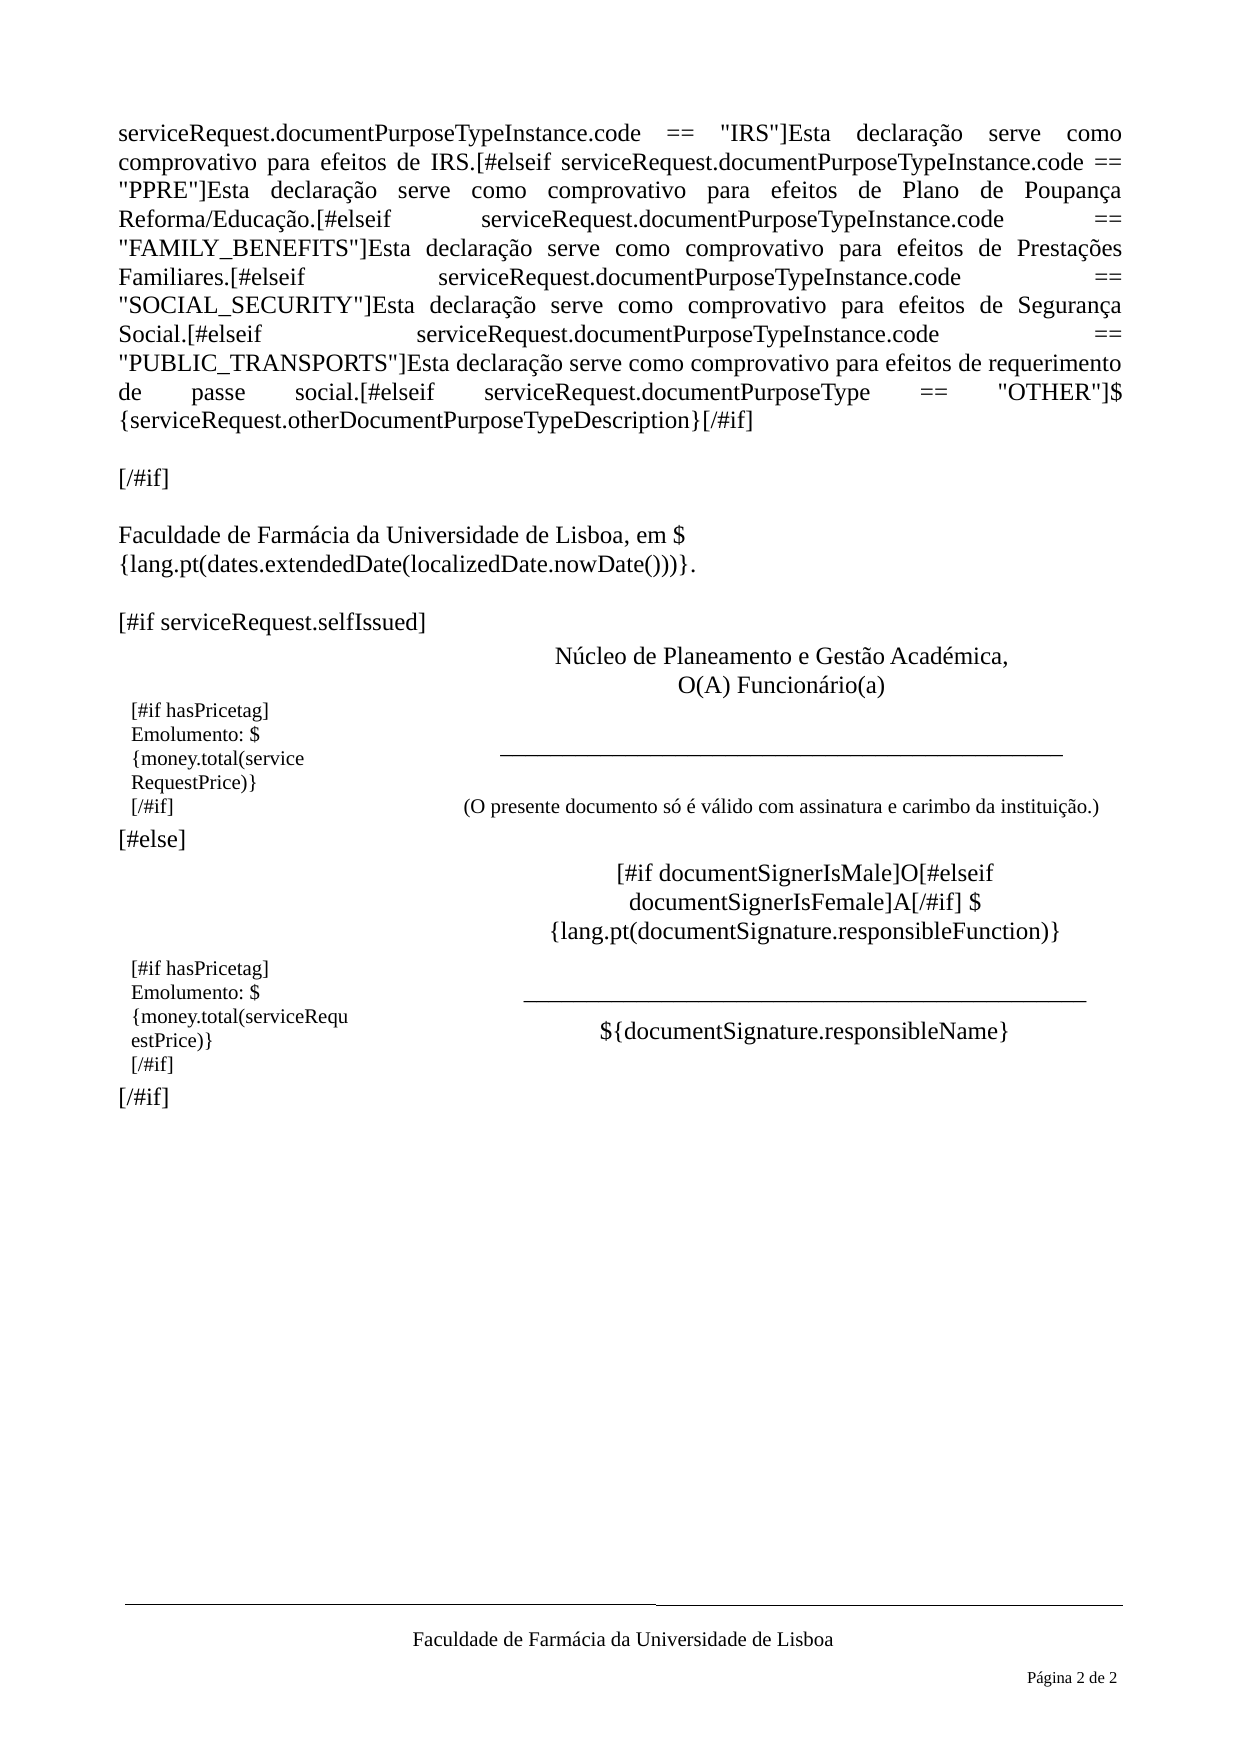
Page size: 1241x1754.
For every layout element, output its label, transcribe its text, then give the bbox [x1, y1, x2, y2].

table_cell _____________________________________________ [500, 950, 1110, 1010]
text [/#if] [118, 463, 1122, 492]
text [/#if] [118, 1082, 1122, 1111]
text serviceRequest.documentPurposeTypeInstance.code == "IRS"]Esta declaração serve como comprovativo para efeitos de IRS.[#elseif serviceRequest.documentPurposeTypeInstance.code == "PPRE"]Esta declaração serve como comprovativo para efeitos de Plano de Poupança Reforma/Educação.[#elseif serviceRequest.documentPurposeTypeInstance.code == "FAMILY_BENEFITS"]Esta declaração serve como comprovativo para efeitos de Prestações Familiares.[#elseif serviceRequest.documentPurposeTypeInstance.code == "SOCIAL_SECURITY"]Esta declaração serve como comprovativo para efeitos de Segurança Social.[#elseif serviceRequest.documentPurposeTypeInstance.code == "PUBLIC_TRANSPORTS"]Esta declaração serve como comprovativo para efeitos de requerimento de passe social.[#elseif serviceRequest.documentPurposeType == "OTHER"]${serviceRequest.otherDocumentPurposeTypeDescription}[/#if] [118, 118, 1122, 434]
table_cell (O presente documento só é válido com assinatura e carimbo da instituição.) [453, 764, 1110, 824]
table_header Núcleo de Planeamento e Gestão Académica, O(A) Funcionário(a) [453, 636, 1110, 704]
text Faculdade de Farmácia da Universidade de Lisboa, em ${lang.pt(dates.extendedDate(localizedDate.nowDate()))}. [118, 521, 1122, 578]
text [#else] [118, 824, 1122, 853]
table_cell _____________________________________________ [453, 705, 1110, 764]
table_header [#if documentSignerIsMale]O[#elseif documentSignerIsFemale]A[/#if] ${lang.pt(documentSignature.responsibleFunction)} [125, 853, 1110, 950]
text [#if serviceRequest.selfIssued] [118, 607, 1122, 636]
table_cell ${documentSignature.responsibleName} [500, 1010, 1110, 1082]
table_cell [#if hasPricetag] Emolumento: ${money.total(serviceRequestPrice)} [/#if] [125, 950, 500, 1082]
table_header [#if hasPricetag] Emolumento: ${money.total(serviceRequestPrice)} [/#if] [125, 636, 453, 824]
